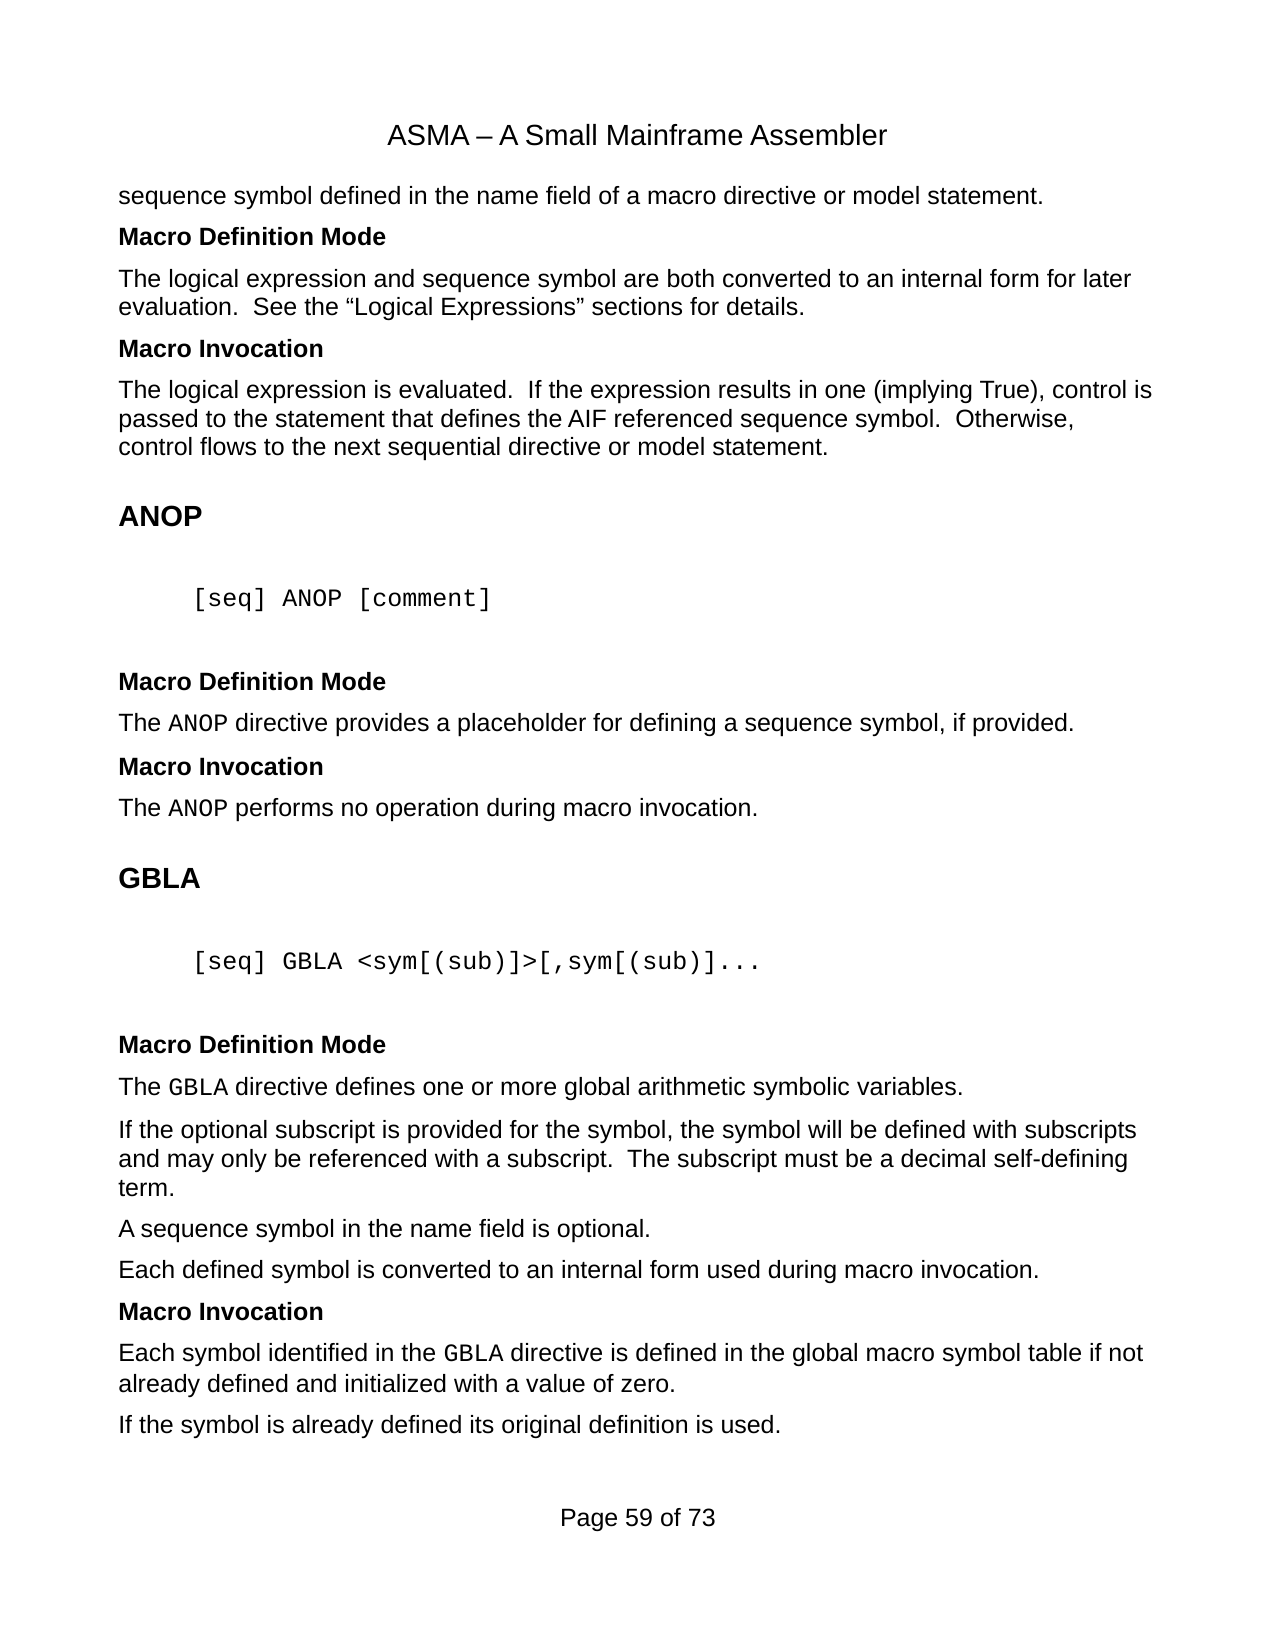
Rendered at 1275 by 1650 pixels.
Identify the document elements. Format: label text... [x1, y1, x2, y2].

text [seq] ANOP [comment] [192, 586, 1157, 614]
text The logical expression and sequence symbol are both converted to an internal form for later evaluation. See the “Logical Expressions” sections for details. [118, 264, 1157, 321]
text Each defined symbol is converted to an internal form used during macro invocation. [118, 1255, 1157, 1284]
text Macro Definition Mode [118, 1031, 1157, 1059]
text Macro Invocation [118, 334, 1157, 362]
text The ANOP directive provides a placeholder for defining a sequence symbol, if provided. [118, 708, 1157, 739]
text A sequence symbol in the name field is optional. [118, 1214, 1157, 1243]
text The GBLA directive defines one or more global arithmetic symbolic variables. [118, 1072, 1157, 1103]
text Macro Invocation [118, 752, 1157, 781]
subtitle GBLA [118, 862, 1157, 895]
text If the optional subscript is provided for the symbol, the symbol will be defined with subscripts and may only be referenced with a subscript. The subscript must be a decimal self-defining term. [118, 1115, 1157, 1201]
text Macro Invocation [118, 1296, 1157, 1325]
subtitle ANOP [118, 499, 1157, 532]
text sequence symbol defined in the name field of a macro directive or model statement. [118, 181, 1157, 210]
text If the symbol is already defined its original definition is used. [118, 1410, 1157, 1439]
text The ANOP performs no operation during macro invocation. [118, 793, 1157, 824]
text [seq] GBLA <sym[(sub)]>[,sym[(sub)]... [192, 949, 1157, 977]
text Each symbol identified in the GBLA directive is defined in the global macro symbol table if not already defined and initialized with a value of zero. [118, 1338, 1157, 1397]
text Macro Definition Mode [118, 667, 1157, 696]
text The logical expression is evaluated. If the expression results in one (implying True), control is passed to the statement that defines the AIF referenced sequence symbol. Otherwise, control flows to the next sequential directive or model statement. [118, 375, 1157, 461]
text Macro Definition Mode [118, 222, 1157, 251]
